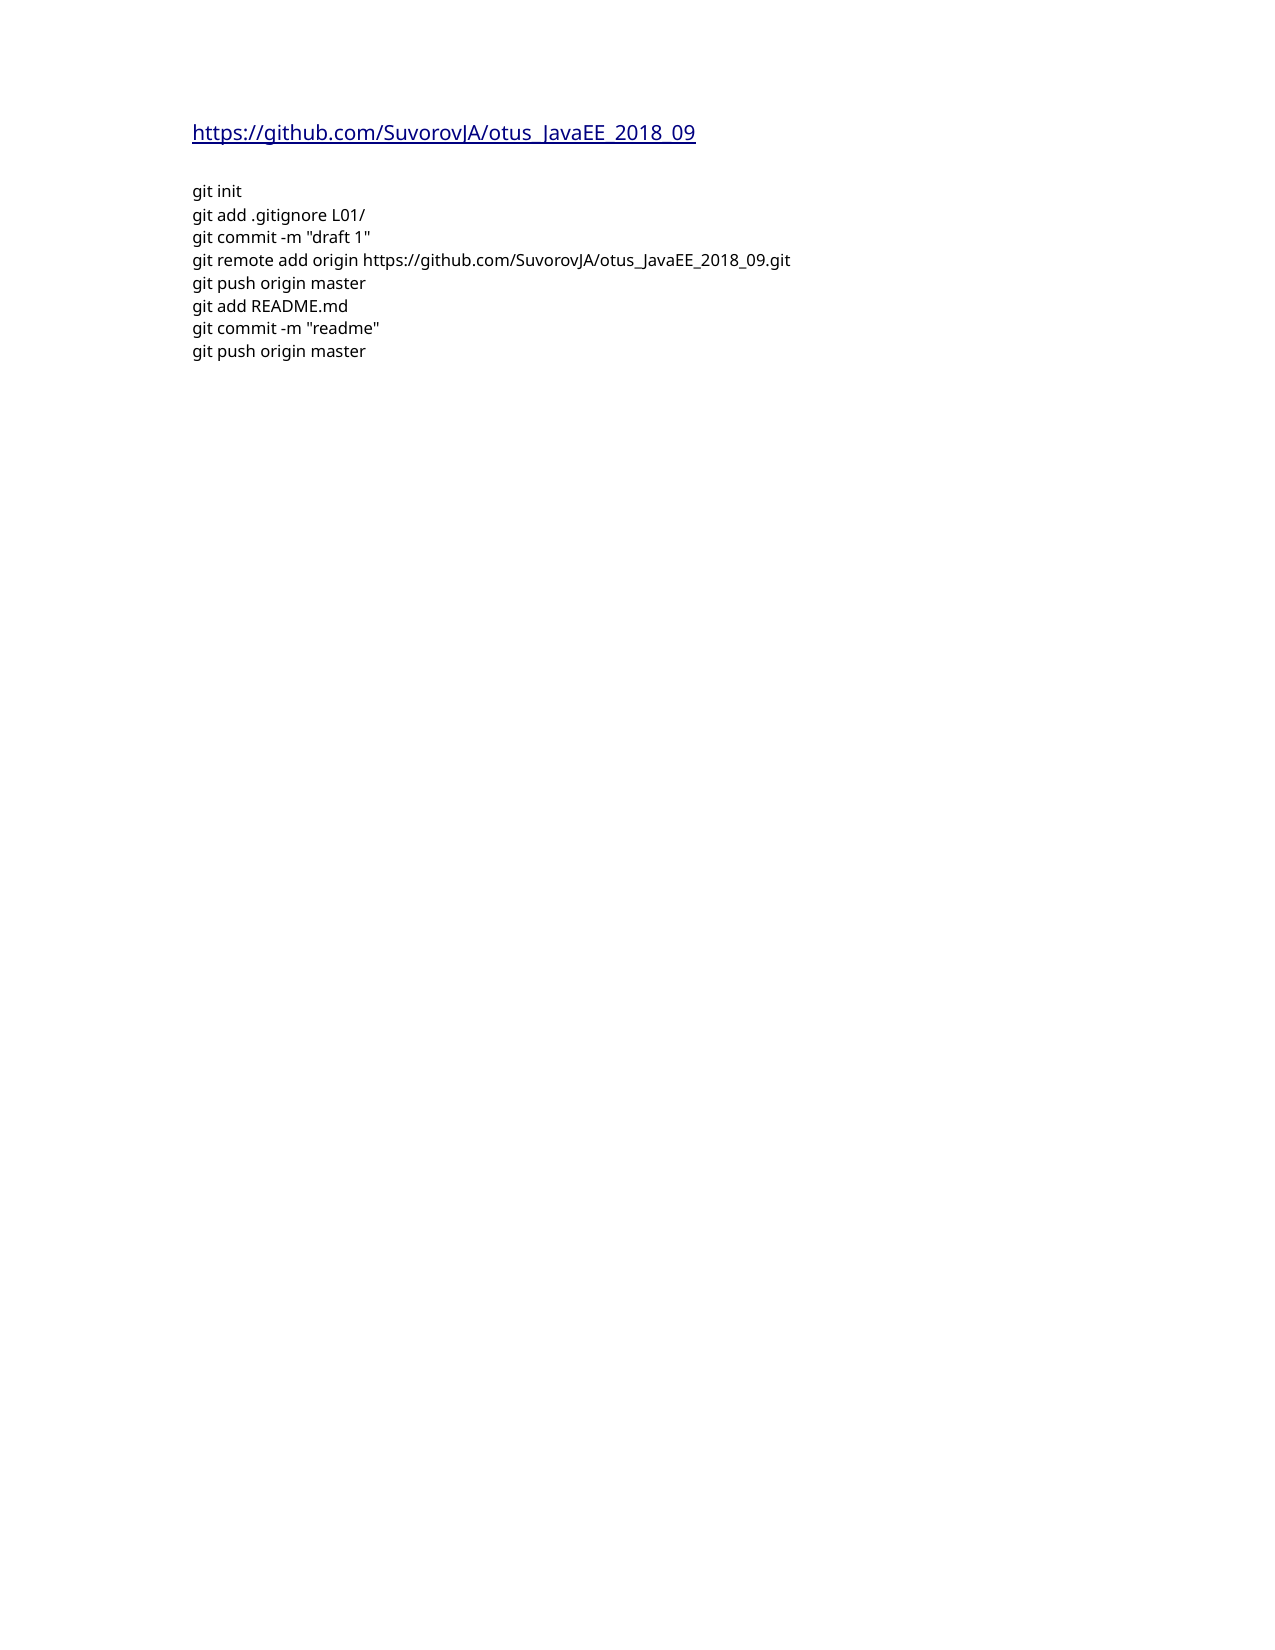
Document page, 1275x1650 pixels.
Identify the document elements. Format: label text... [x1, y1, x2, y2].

text git init [118, 147, 1157, 203]
text git commit -m "draft 1" [118, 226, 1157, 249]
text git add .gitignore L01/ [118, 203, 1157, 226]
text git add README.md [118, 294, 1157, 317]
text git push origin master [118, 340, 1157, 362]
text https://github.com/SuvorovJA/otus_JavaEE_2018_09 [118, 118, 1157, 147]
text git commit -m "readme" [118, 317, 1157, 340]
text git push origin master [118, 272, 1157, 294]
text git remote add origin https://github.com/SuvorovJA/otus_JavaEE_2018_09.git [118, 249, 1157, 272]
